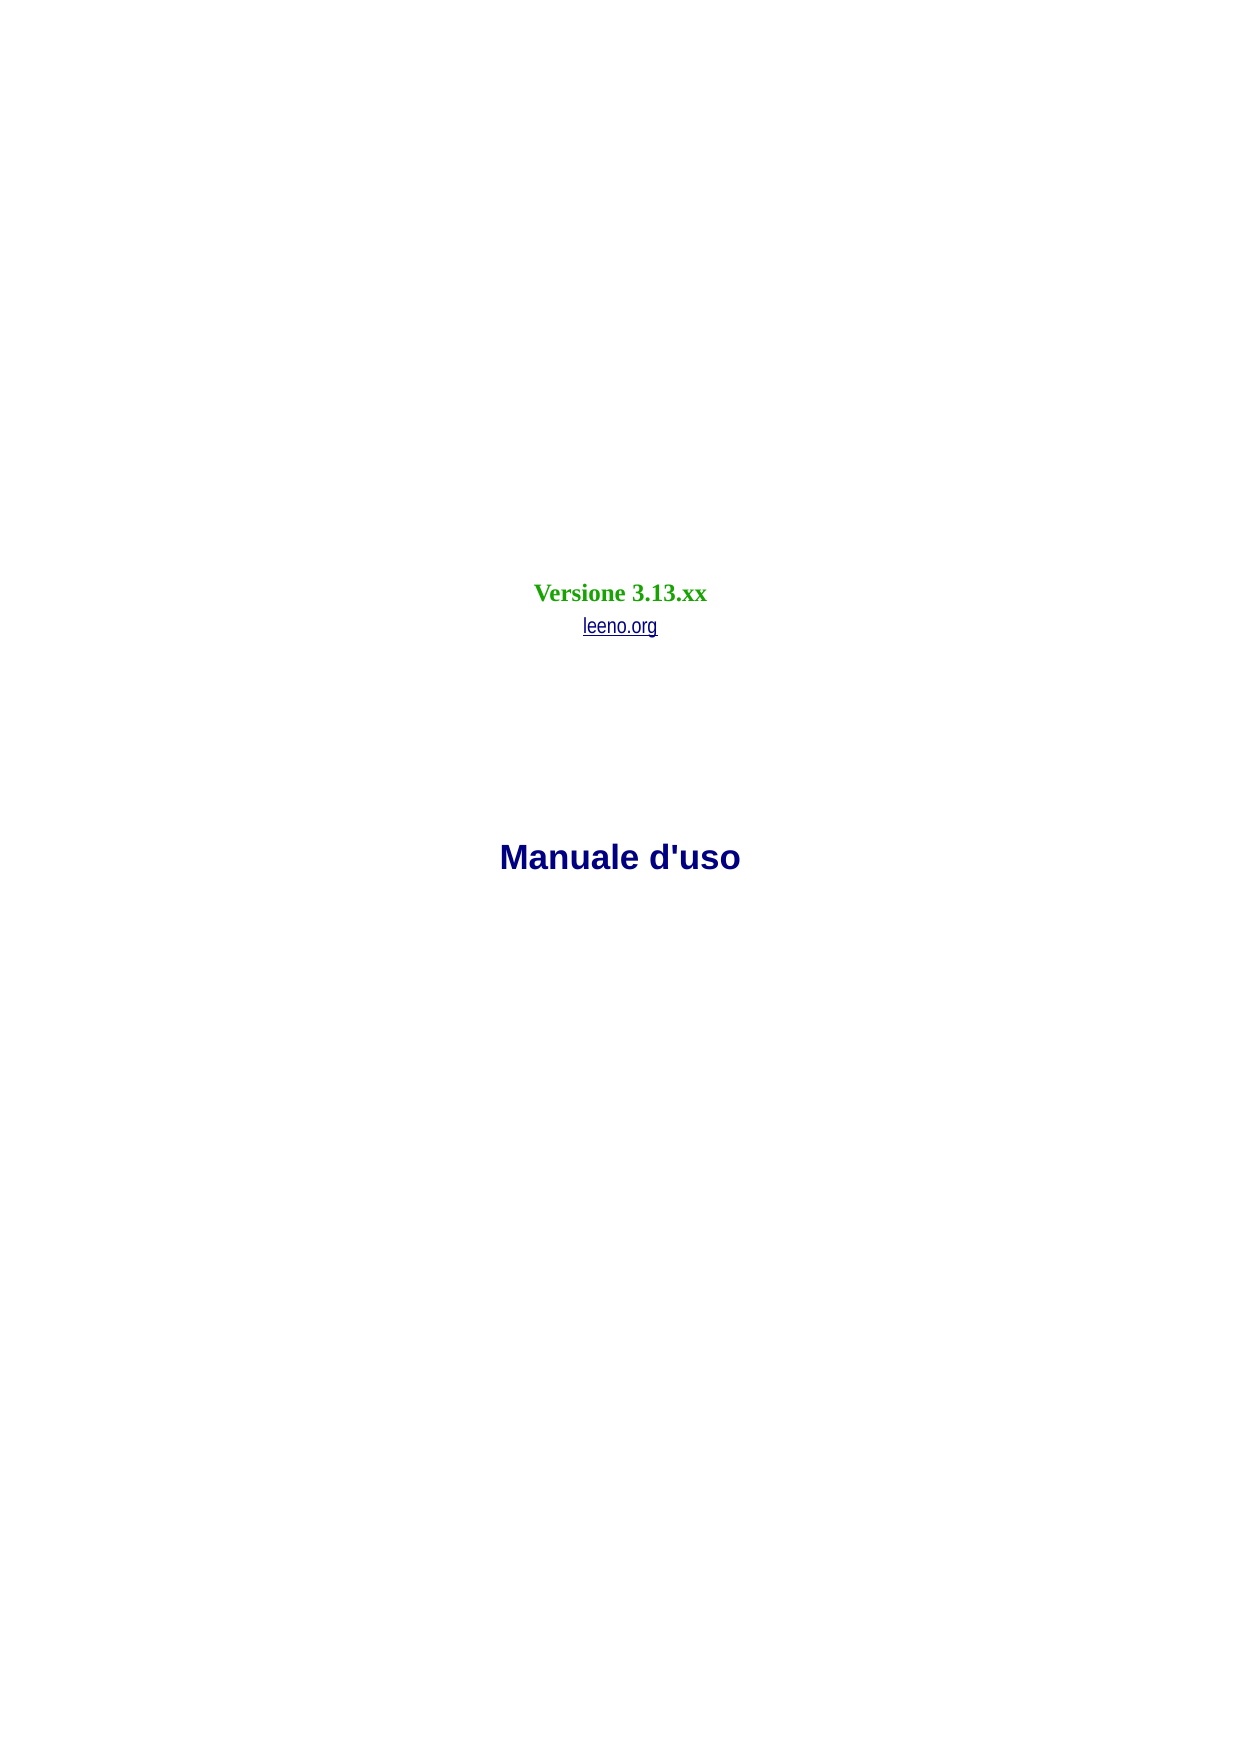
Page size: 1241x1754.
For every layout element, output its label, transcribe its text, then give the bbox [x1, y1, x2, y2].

subtitle Versione 3.13.xx [118, 578, 1122, 607]
subtitle Manuale d'uso [118, 837, 1122, 877]
text leeno.org [131, 613, 1109, 638]
